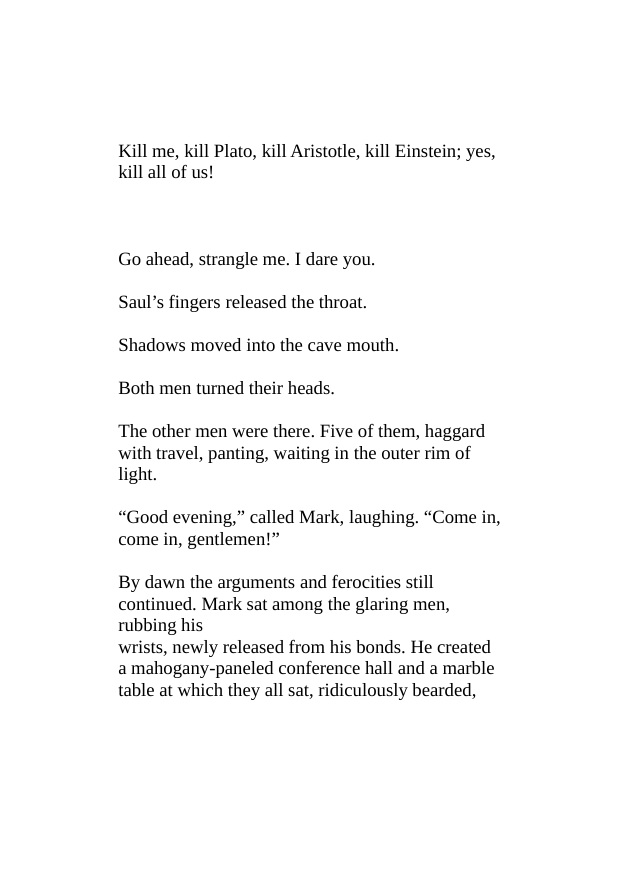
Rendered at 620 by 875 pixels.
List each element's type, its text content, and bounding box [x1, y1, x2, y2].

text Kill me, kill Plato, kill Aristotle, kill Einstein; yes, kill all of us! Go ahead, strangle me. I dare you. Saul’s fingers released the throat. Shadows moved into the cave mouth. Both men turned their heads. The other men were there. Five of them, haggard with travel, panting, waiting in the outer rim of light. “Good evening,” called Mark, laughing. “Come in, come in, gentlemen!” By dawn the arguments and ferocities still continued. Mark sat among the glaring men, rubbing his wrists, newly released from his bonds. He created a mahogany-paneled conference hall and a marble table at which they all sat, ridiculously bearded, [118, 118, 501, 700]
